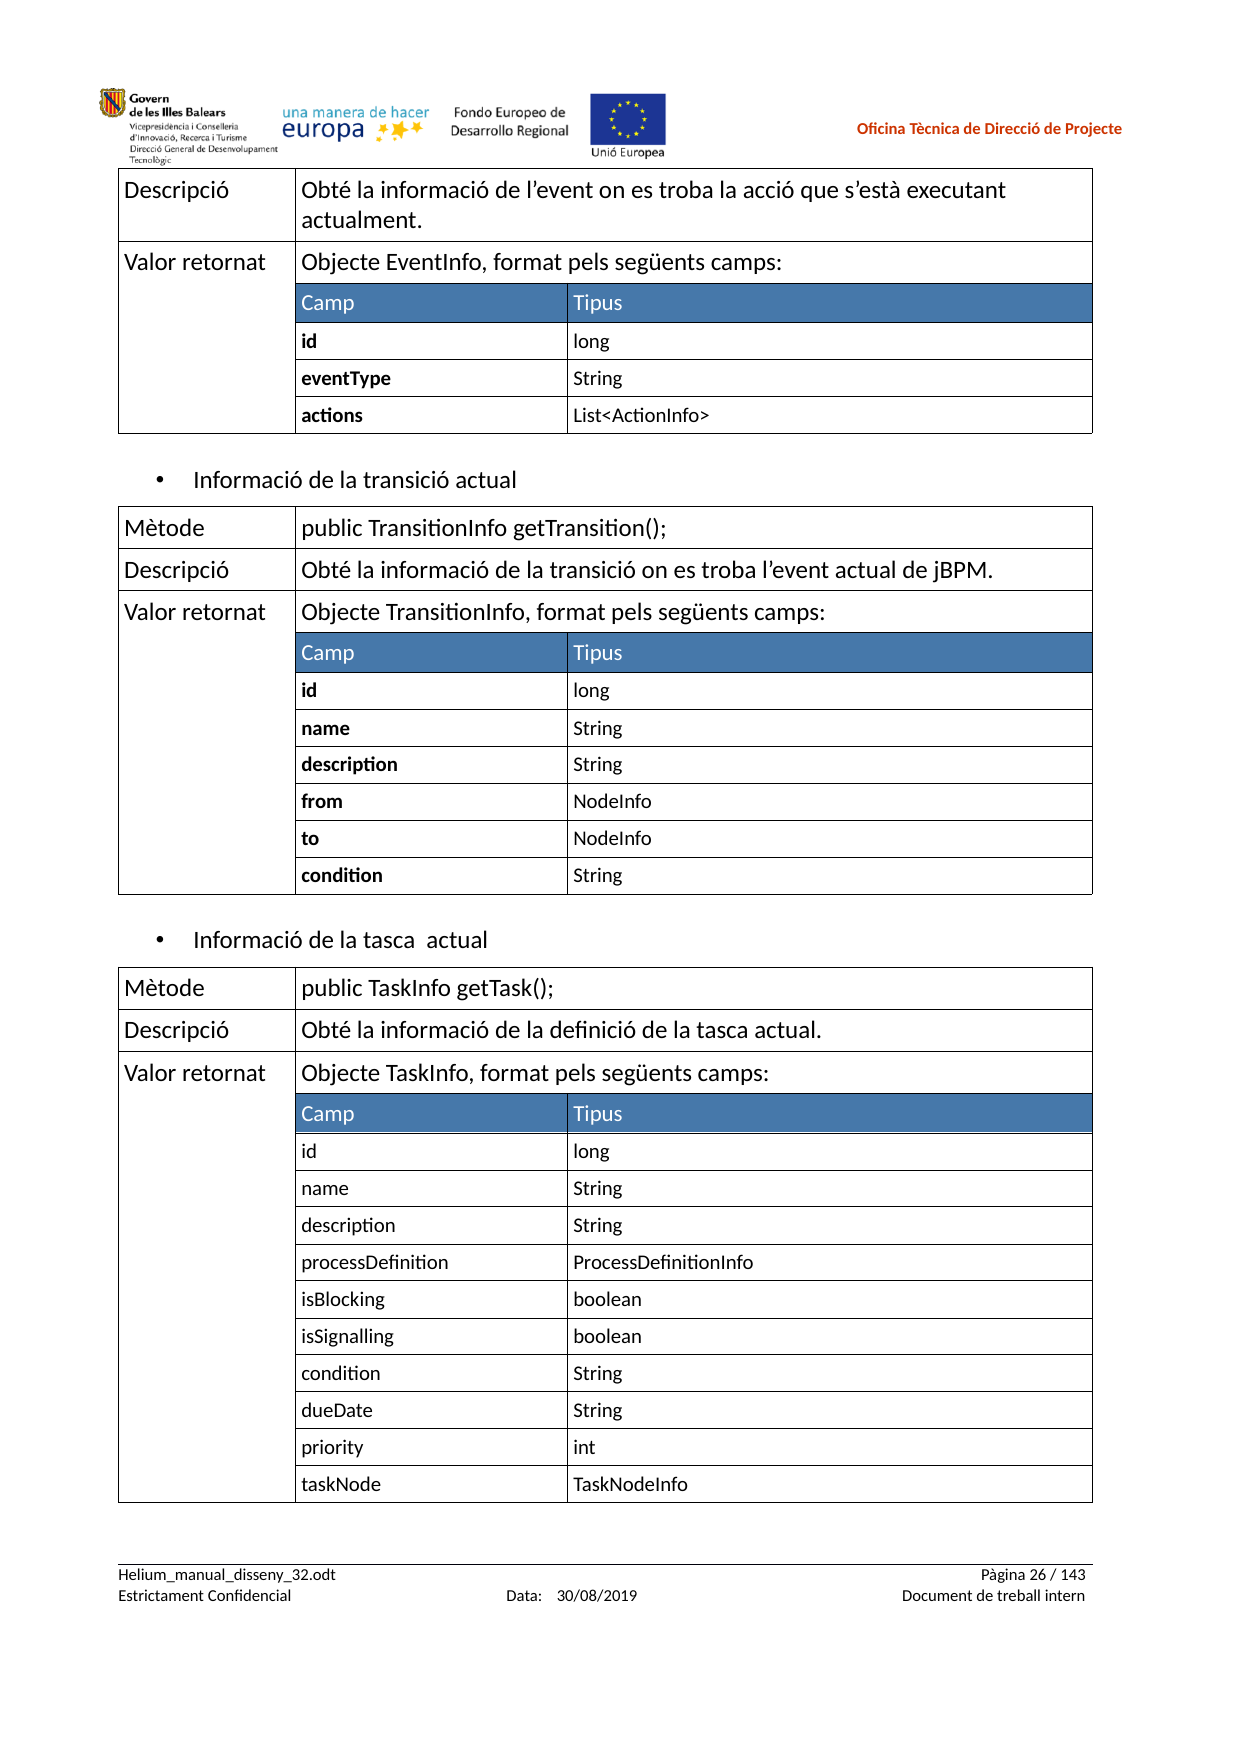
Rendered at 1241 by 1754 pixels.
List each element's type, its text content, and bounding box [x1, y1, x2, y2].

table_cell Objecte TaskInfo, format pels següents camps: [296, 1052, 1092, 1093]
table_cell Camp [296, 1094, 567, 1132]
table_cell dueDate [296, 1392, 567, 1428]
table_cell String [568, 1392, 1092, 1428]
table_cell Objecte EventInfo, format pels següents camps: [296, 242, 1092, 283]
table_cell Descripció [119, 549, 295, 590]
table_cell Valor retornat [119, 242, 295, 433]
table_header public TaskInfo getTask(); [296, 968, 1092, 1009]
table_cell Obté la informació de la definició de la tasca actual. [296, 1010, 1092, 1051]
table_cell TaskNodeInfo [568, 1466, 1092, 1502]
table_cell Tipus [568, 633, 1092, 672]
table_cell int [568, 1429, 1092, 1465]
table_cell String [568, 360, 1092, 396]
table_cell description [296, 1207, 567, 1243]
table_cell name [296, 710, 567, 746]
table_cell String [568, 858, 1092, 894]
table_cell boolean [568, 1319, 1092, 1354]
table_header Mètode [119, 968, 295, 1009]
picture [99, 87, 668, 166]
table_cell isBlocking [296, 1281, 567, 1317]
table_cell Camp [296, 633, 567, 672]
table_cell name [296, 1171, 567, 1206]
table_cell Tipus [568, 1094, 1092, 1132]
table_cell priority [296, 1429, 567, 1465]
table_cell id [296, 673, 567, 709]
table_cell Tipus [568, 284, 1092, 322]
table_cell NodeInfo [568, 821, 1092, 857]
table_cell String [568, 1355, 1092, 1391]
table_cell List<ActionInfo> [568, 397, 1092, 433]
table_cell to [296, 821, 567, 857]
table_cell actions [296, 397, 567, 433]
table_cell taskNode [296, 1466, 567, 1502]
table_cell processDefinition [296, 1245, 567, 1280]
table_cell from [296, 784, 567, 820]
table_cell Descripció [119, 169, 295, 241]
table_cell Descripció [119, 1010, 295, 1051]
table_cell id [296, 1134, 567, 1169]
table_header public TransitionInfo getTransition(); [296, 507, 1092, 548]
table_cell String [568, 710, 1092, 746]
table_cell id [296, 323, 567, 359]
table_cell Valor retornat [119, 591, 295, 894]
table_cell Obté la informació de l’event on es troba la acció que s’està executant actualment. [296, 169, 1092, 241]
table_cell condition [296, 1355, 567, 1391]
table_cell NodeInfo [568, 784, 1092, 820]
table_cell long [568, 1134, 1092, 1169]
table_cell String [568, 1207, 1092, 1243]
table_cell description [296, 747, 567, 783]
table_cell condition [296, 858, 567, 894]
table_cell ProcessDefinitionInfo [568, 1245, 1092, 1280]
table_header Mètode [119, 507, 295, 548]
table_cell Valor retornat [119, 1052, 295, 1502]
table_cell isSignalling [296, 1319, 567, 1354]
table_cell long [568, 673, 1092, 709]
table_cell Obté la informació de la transició on es troba l’event actual de jBPM. [296, 549, 1092, 590]
list Informació de la tasca actual [156, 924, 1122, 955]
table_cell Camp [296, 284, 567, 322]
table_cell Objecte TransitionInfo, format pels següents camps: [296, 591, 1092, 632]
table_cell String [568, 747, 1092, 783]
list Informació de la transició actual [156, 464, 1122, 494]
table_cell long [568, 323, 1092, 359]
table_cell boolean [568, 1281, 1092, 1317]
table_cell String [568, 1171, 1092, 1206]
table_cell eventType [296, 360, 567, 396]
